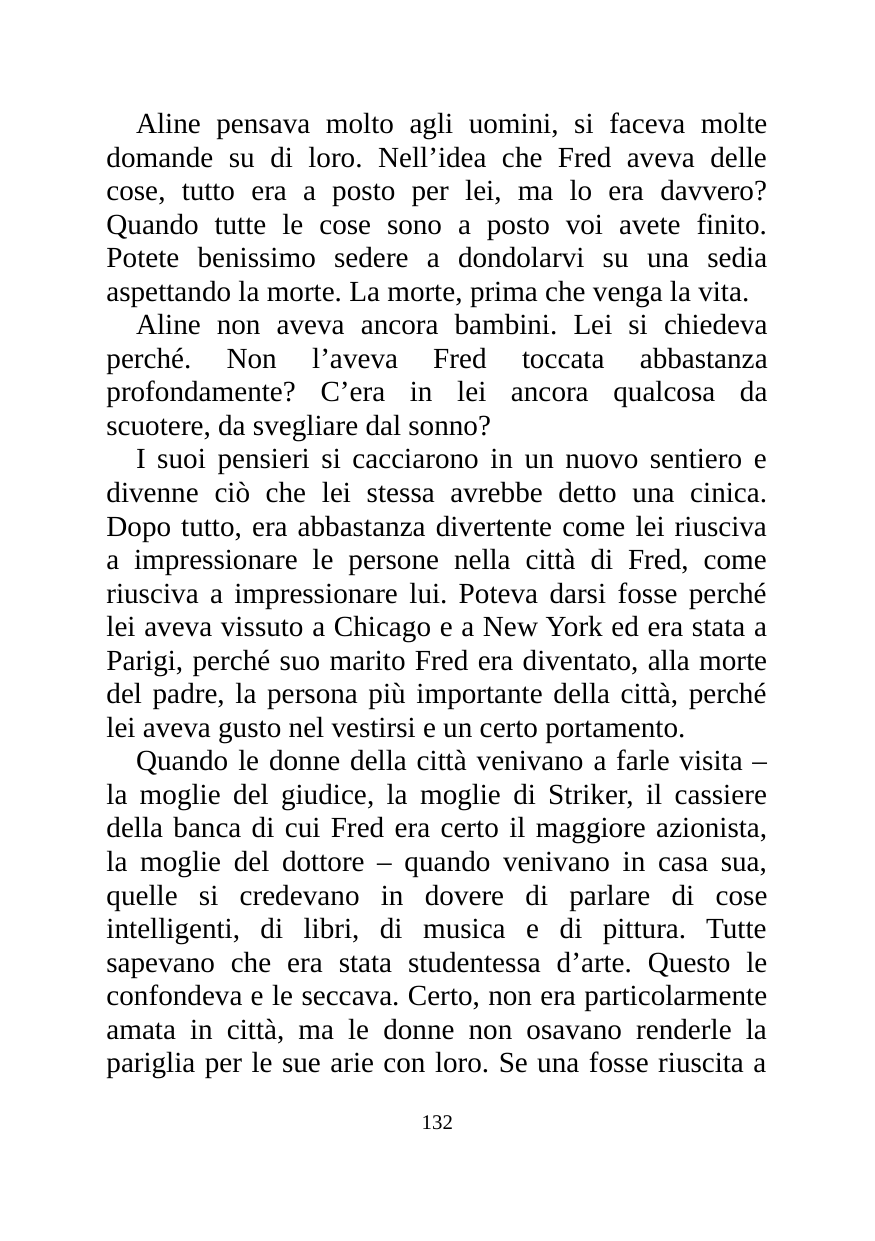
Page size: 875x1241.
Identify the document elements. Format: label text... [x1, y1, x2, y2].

text Aline pensava molto agli uomini, si faceva molte domande su di loro. Nell’idea che Fred aveva delle cose, tutto era a posto per lei, ma lo era davvero? Quando tutte le cose sono a posto voi avete finito. Potete benissimo sedere a dondolarvi su una sedia aspettando la morte. La morte, prima che venga la vita. [106, 106, 768, 307]
text I suoi pensieri si cacciarono in un nuovo sentiero e divenne ciò che lei stessa avrebbe detto una cinica. Dopo tutto, era abbastanza divertente come lei riusciva a impressionare le persone nella città di Fred, come riusciva a impressionare lui. Poteva darsi fosse perché lei aveva vissuto a Chicago e a New York ed era stata a Parigi, perché suo marito Fred era diventato, alla morte del padre, la persona più importante della città, perché lei aveva gusto nel vestirsi e un certo portamento. [106, 442, 768, 743]
text Quando le donne della città venivano a farle visita – la moglie del giudice, la moglie di Striker, il cassiere della banca di cui Fred era certo il maggiore azionista, la moglie del dottore – quando venivano in casa sua, quelle si credevano in dovere di parlare di cose intelligenti, di libri, di musica e di pittura. Tutte sapevano che era stata studentessa d’arte. Questo le confondeva e le seccava. Certo, non era particolarmente amata in città, ma le donne non osavano renderle la pariglia per le sue arie con loro. Se una fosse riuscita a [106, 743, 768, 1079]
text Aline non aveva ancora bambini. Lei si chiedeva perché. Non l’aveva Fred toccata abbastanza profondamente? C’era in lei ancora qualcosa da scuotere, da svegliare dal sonno? [106, 307, 768, 442]
